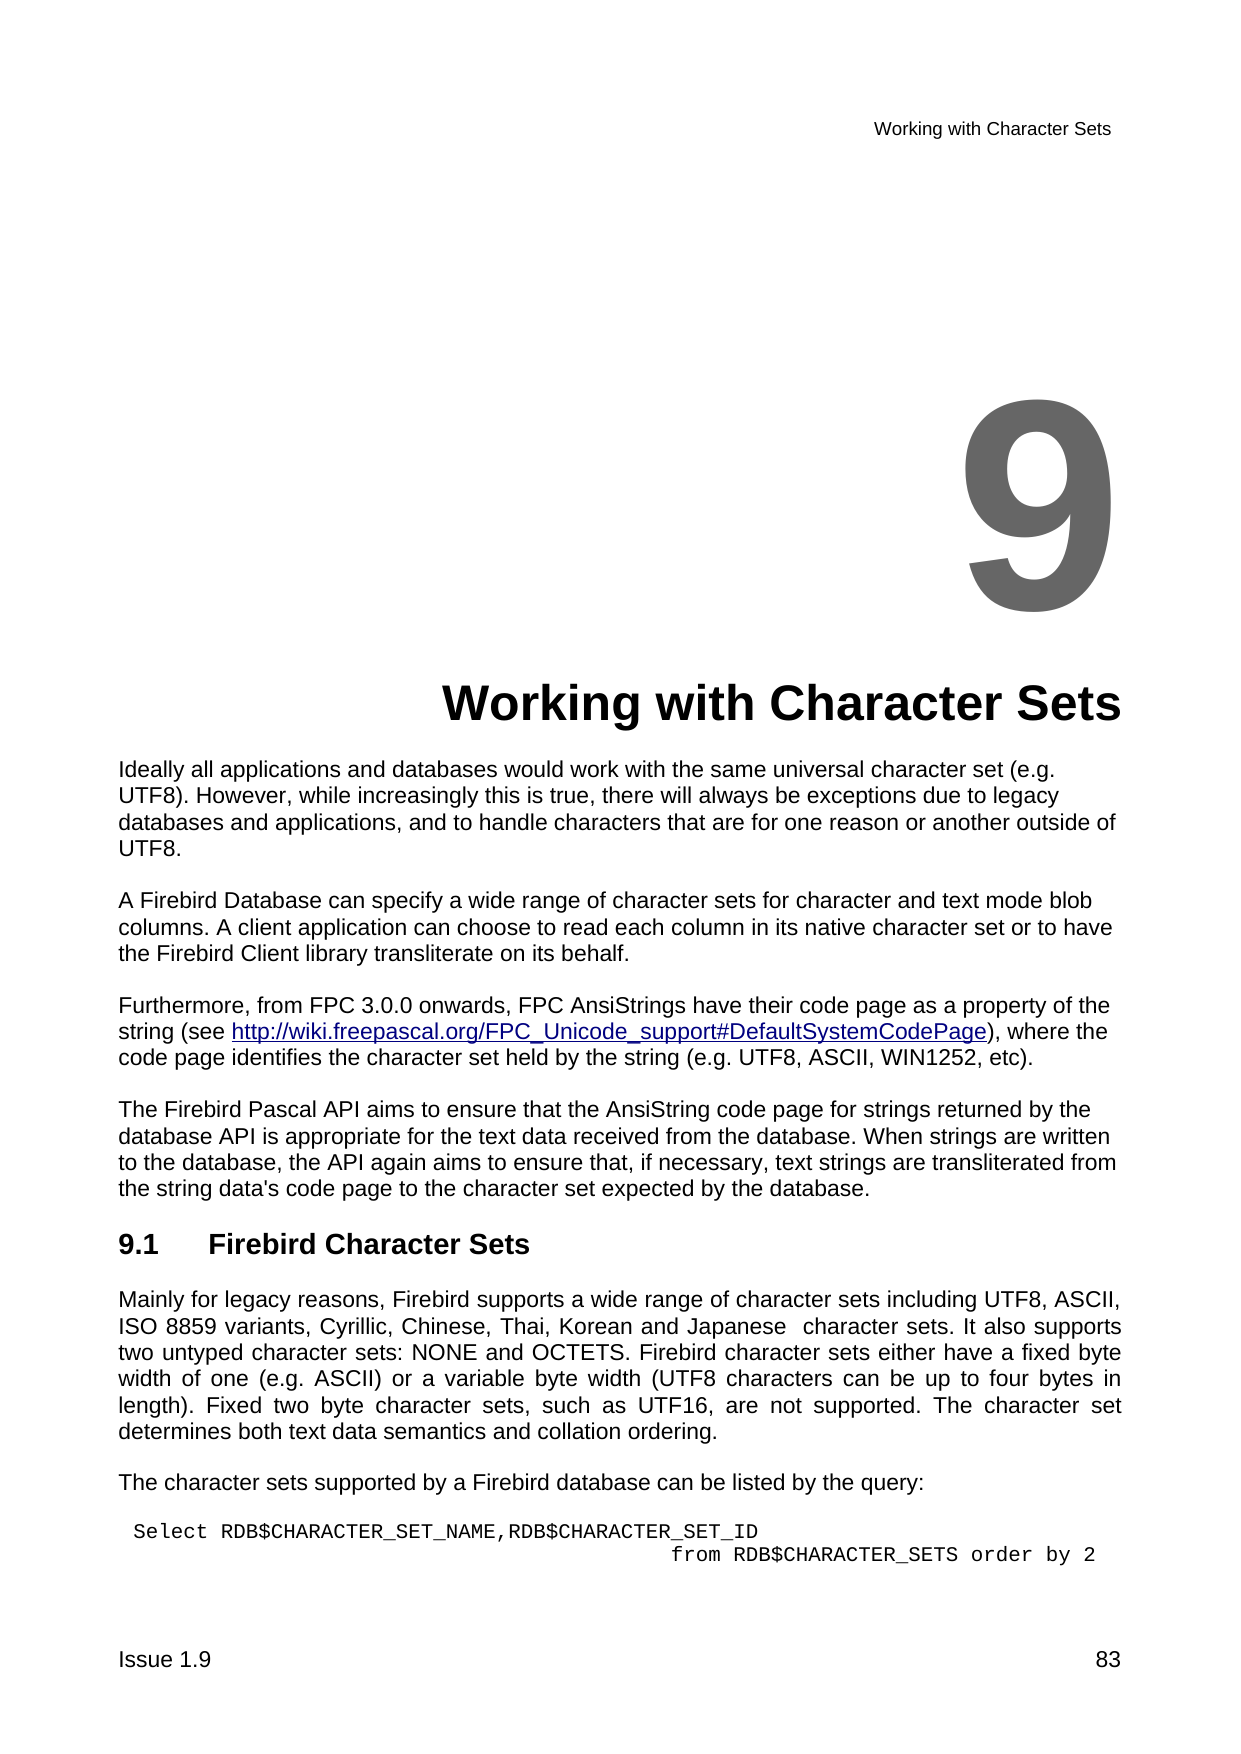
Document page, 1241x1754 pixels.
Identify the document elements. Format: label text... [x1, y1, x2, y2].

text Select RDB$CHARACTER_SET_NAME,RDB$CHARACTER_SET_ID [133, 1521, 1122, 1544]
text The Firebird Pascal API aims to ensure that the AnsiString code page for strings returned by the database API is appropriate for the text data received from the database. When strings are written to the database, the API again aims to ensure that, if necessary, text strings are transliterated from the string data's code page to the character set expected by the database. [118, 1096, 1122, 1202]
text Furthermore, from FPC 3.0.0 onwards, FPC AnsiStrings have their code page as a property of the string (see http://wiki.freepascal.org/FPC_Unicode_support#DefaultSystemCodePage), where the code page identifies the character set held by the string (e.g. UTF8, ASCII, WIN1252, etc). [118, 992, 1122, 1071]
text The character sets supported by a Firebird database can be listed by the query: [118, 1469, 1122, 1496]
text A Firebird Database can specify a wide range of character sets for character and text mode blob columns. A client application can choose to read each column in its native character set or to have the Firebird Client library transliterate on its behalf. [118, 887, 1122, 966]
text from RDB$CHARACTER_SETS order by 2 [133, 1544, 1122, 1568]
subtitle Firebird Character Sets [118, 1227, 1122, 1261]
subtitle Working with Character Sets [81, 328, 1122, 731]
text Ideally all applications and databases would work with the same universal character set (e.g. UTF8). However, while increasingly this is true, there will always be exceptions due to legacy databases and applications, and to handle characters that are for one reason or another outside of UTF8. [118, 756, 1122, 862]
text Mainly for legacy reasons, Firebird supports a wide range of character sets including UTF8, ASCII, ISO 8859 variants, Cyrillic, Chinese, Thai, Korean and Japanese character sets. It also supports two untyped character sets: NONE and OCTETS. Firebird character sets either have a fixed byte width of one (e.g. ASCII) or a variable byte width (UTF8 characters can be up to four bytes in length). Fixed two byte character sets, such as UTF16, are not supported. The character set determines both text data semantics and collation ordering. [118, 1286, 1122, 1444]
